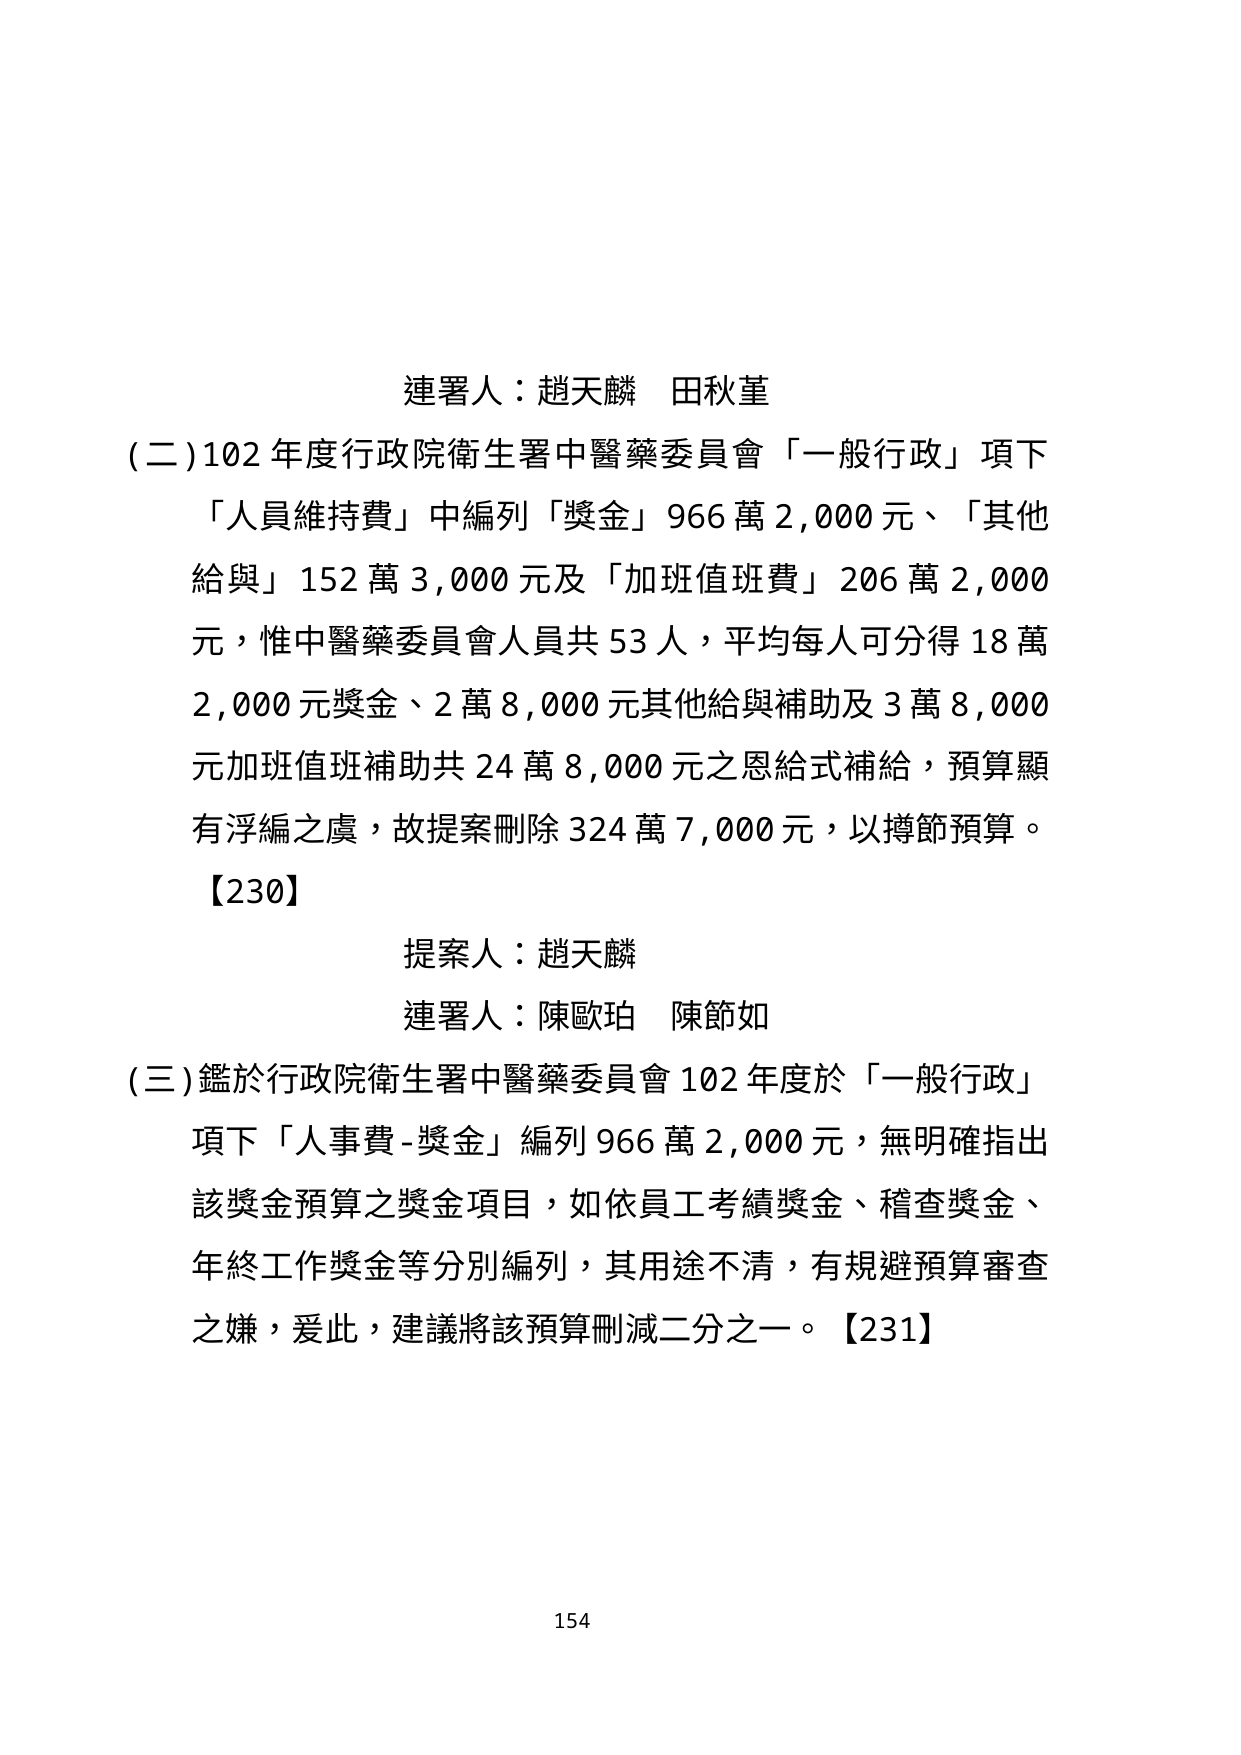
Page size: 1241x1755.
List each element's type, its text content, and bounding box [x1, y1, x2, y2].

text (三)鑑於行政院衛生署中醫藥委員會102年度於「一般行政」項下「人事費-獎金」編列966萬2,000元，無明確指出該獎金預算之獎金項目，如依員工考績獎金、稽查獎金、年終工作獎金等分別編列，其用途不清，有規避預算審查之嫌，爰此，建議將該預算刪減二分之一。【231】 [123, 1035, 1050, 1347]
text 提案人：趙天麟 [94, 910, 1050, 972]
text (二)102年度行政院衛生署中醫藥委員會「一般行政」項下「人員維持費」中編列「獎金」966萬2,000元、「其他給與」152萬3,000元及「加班值班費」206萬2,000元，惟中醫藥委員會人員共53人，平均每人可分得18萬2,000元獎金、2萬8,000元其他給與補助及3萬8,000元加班值班補助共24萬8,000元之恩給式補給，預算顯有浮編之虞，故提案刪除324萬7,000元，以撙節預算。【230】 [123, 410, 1050, 910]
text 連署人：陳歐珀 陳節如 [94, 972, 1050, 1035]
text 連署人：趙天麟 田秋堇 [94, 347, 1050, 410]
